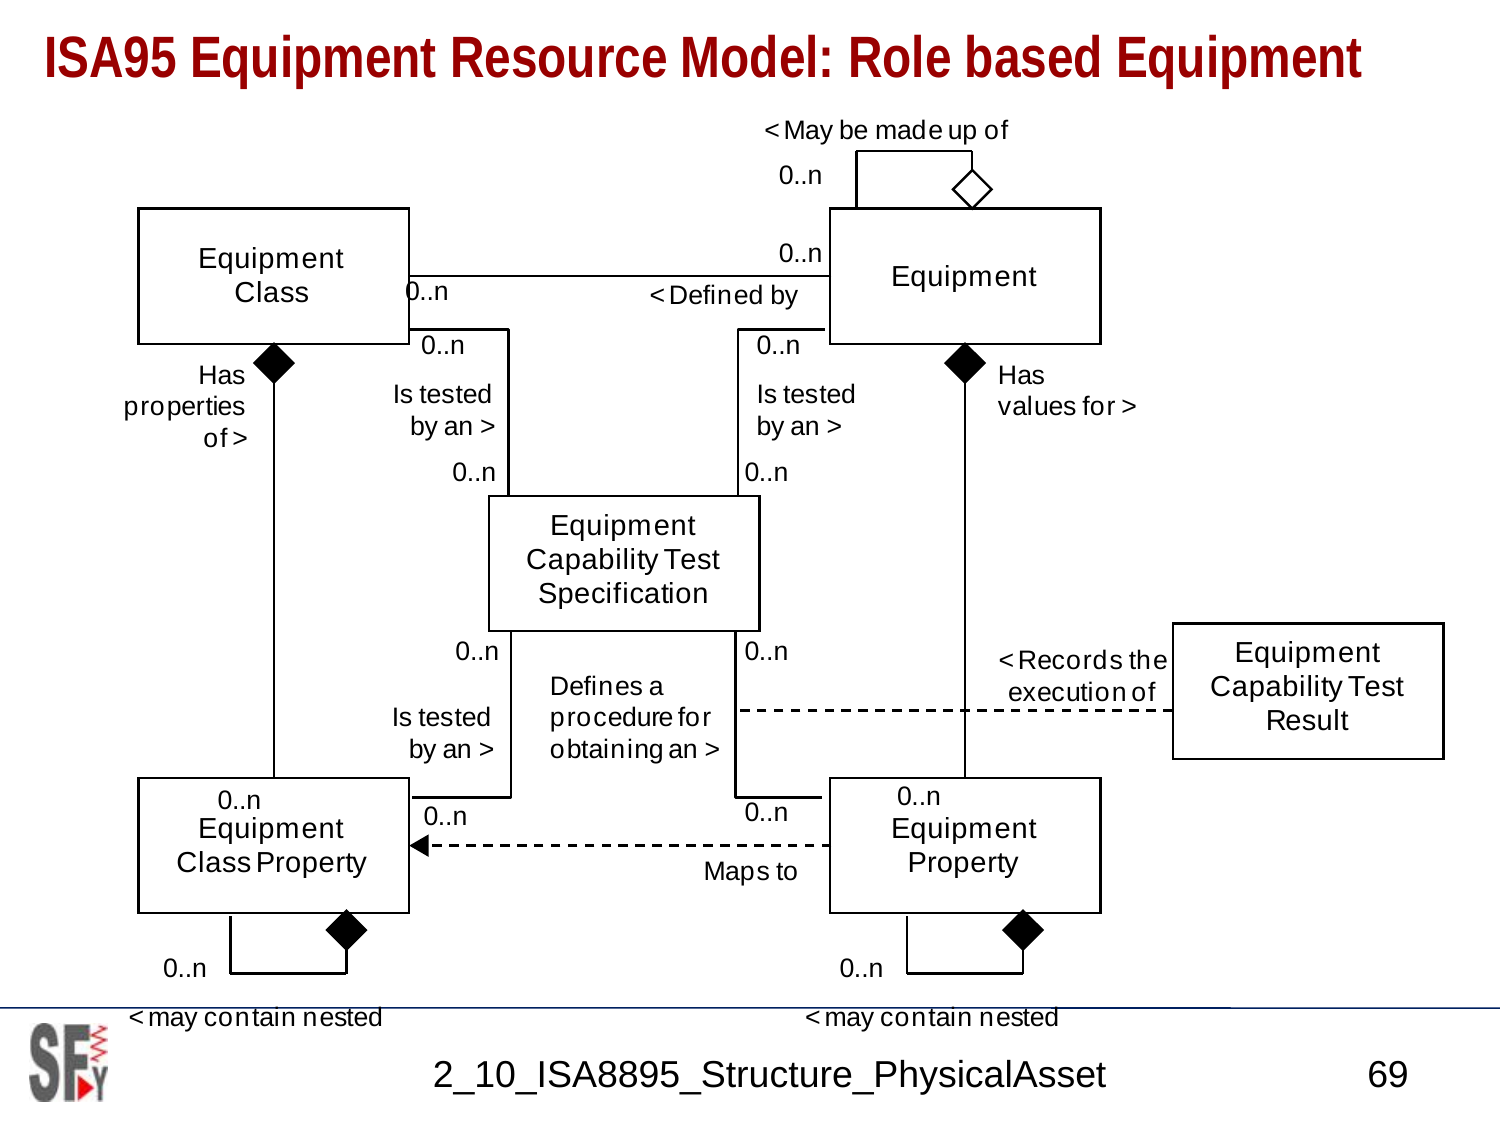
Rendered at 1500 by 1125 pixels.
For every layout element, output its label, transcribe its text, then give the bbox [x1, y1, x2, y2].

slide_number [1352, 1034, 1490, 1103]
title ISA95 Equipment Resource Model: Role based Equipment [29, 12, 1471, 138]
picture [29, 101, 1445, 1102]
footer 2_10_ISA8895_Structure_PhysicalAsset [417, 1045, 1352, 1103]
